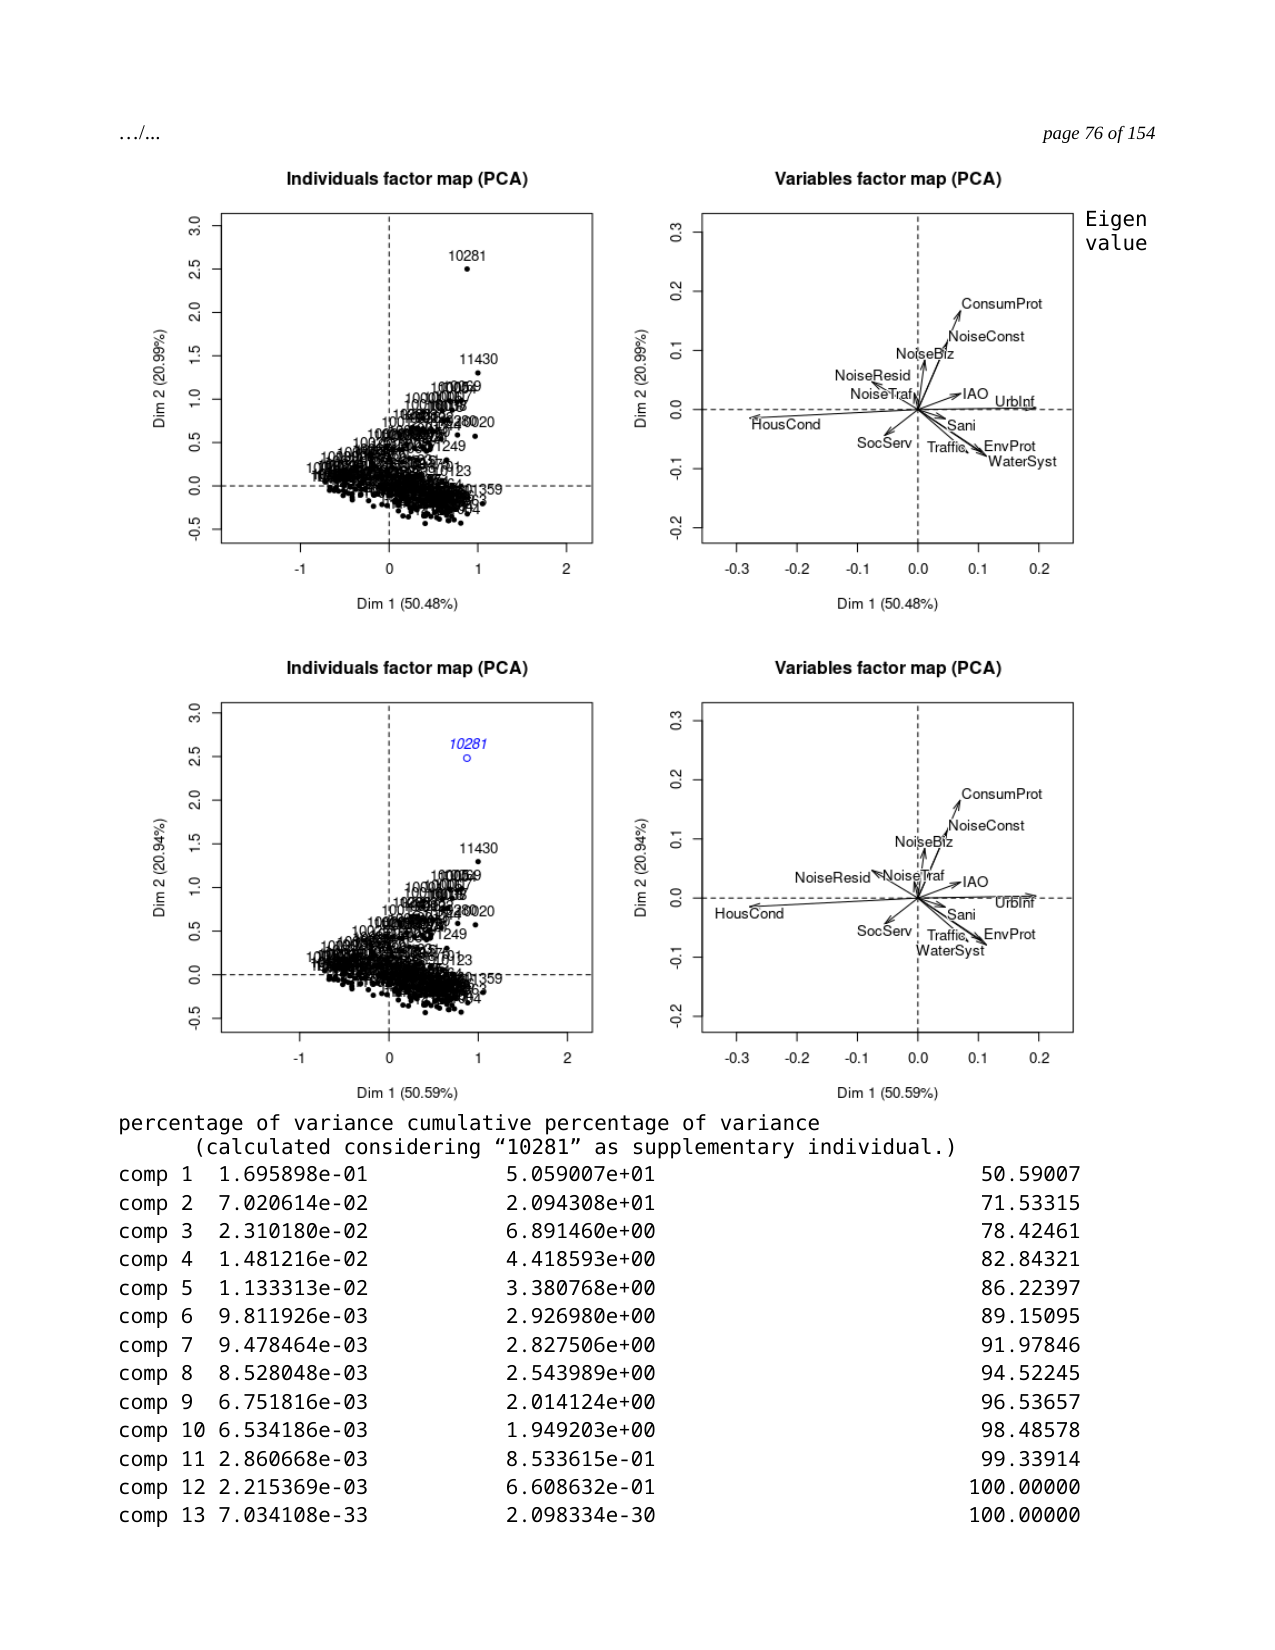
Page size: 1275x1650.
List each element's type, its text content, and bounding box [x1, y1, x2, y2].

text comp 5 1.133313e-02 3.380768e+00 86.22397 [118, 1273, 1157, 1301]
text comp 1 1.695898e-01 5.059007e+01 50.59007 [118, 1159, 1157, 1188]
text Eigenvalue percentage of variance cumulative percentage of variance [118, 1111, 1157, 1135]
picture [151, 162, 1085, 1111]
text comp 12 2.215369e-03 6.608632e-01 100.00000 [118, 1472, 1157, 1501]
text comp 7 9.478464e-03 2.827506e+00 91.97846 [118, 1330, 1157, 1358]
text comp 9 6.751816e-03 2.014124e+00 96.53657 [118, 1387, 1157, 1415]
text comp 11 2.860668e-03 8.533615e-01 99.33914 [118, 1444, 1157, 1472]
text comp 13 7.034108e-33 2.098334e-30 100.00000 [118, 1501, 1157, 1529]
text comp 10 6.534186e-03 1.949203e+00 98.48578 [118, 1415, 1157, 1444]
text comp 2 7.020614e-02 2.094308e+01 71.53315 [118, 1188, 1157, 1216]
text comp 3 2.310180e-02 6.891460e+00 78.42461 [118, 1216, 1157, 1244]
text (calculated considering “10281” as supplementary individual.) [118, 1135, 1157, 1159]
text comp 4 1.481216e-02 4.418593e+00 82.84321 [118, 1244, 1157, 1273]
text comp 8 8.528048e-03 2.543989e+00 94.52245 [118, 1358, 1157, 1387]
text comp 6 9.811926e-03 2.926980e+00 89.15095 [118, 1301, 1157, 1330]
